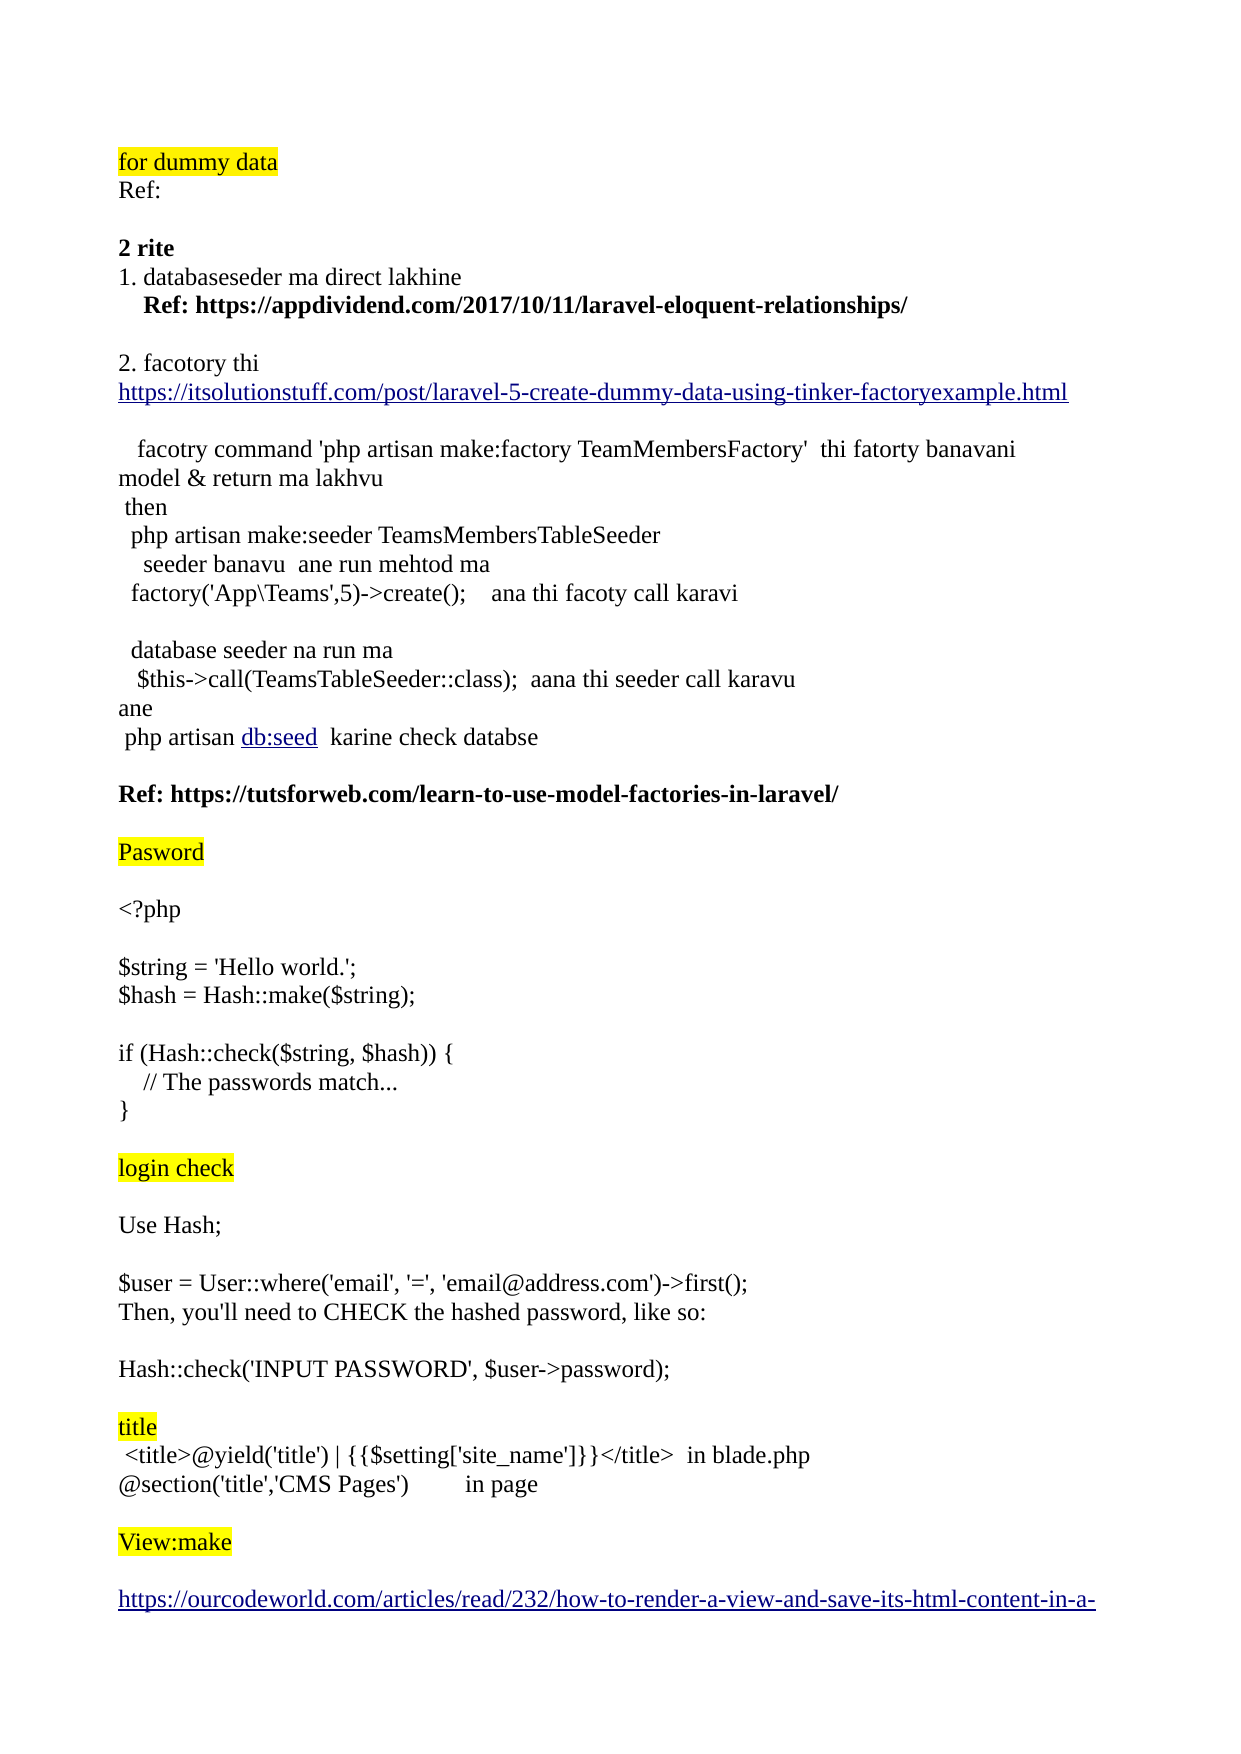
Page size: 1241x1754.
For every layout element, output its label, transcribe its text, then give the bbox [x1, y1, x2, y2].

text factory('App\Teams',5)->create(); ana thi facoty call karavi [118, 578, 1122, 607]
text Ref: [118, 176, 1122, 204]
text <title>@yield('title') | {{$setting['site_name']}}</title> in blade.php [118, 1441, 1122, 1469]
text Pasword [118, 837, 1122, 866]
text } [118, 1096, 1122, 1124]
text $string = 'Hello world.'; [118, 952, 1122, 981]
text $this->call(TeamsTableSeeder::class); aana thi seeder call karavu [118, 664, 1122, 693]
text php artisan make:seeder TeamsMembersTableSeeder [118, 521, 1122, 549]
text View:make [118, 1527, 1122, 1556]
text ane [118, 693, 1122, 722]
text php artisan db:seed karine check databse [118, 722, 1122, 751]
text $hash = Hash::make($string); [118, 981, 1122, 1009]
text Ref: https://appdividend.com/2017/10/11/laravel-eloquent-relationships/ [118, 291, 1122, 319]
text 2. facotory thi [118, 348, 1122, 377]
text if (Hash::check($string, $hash)) { [118, 1038, 1122, 1067]
text Use Hash; [118, 1211, 1122, 1239]
text // The passwords match... [118, 1067, 1122, 1096]
text for dummy data [118, 147, 1122, 176]
text model & return ma lakhvu [118, 463, 1122, 492]
text $user = User::where('email', '=', 'email@address.com')->first(); [118, 1268, 1122, 1297]
text Then, you'll need to CHECK the hashed password, like so: [118, 1297, 1122, 1326]
text https://ourcodeworld.com/articles/read/232/how-to-render-a-view-and-save-its-html-content-in-a- [118, 1584, 1122, 1613]
text seeder banavu ane run mehtod ma [118, 549, 1122, 578]
text database seeder na run ma [118, 636, 1122, 664]
text facotry command 'php artisan make:factory TeamMembersFactory' thi fatorty banavani [118, 434, 1122, 463]
text title [118, 1412, 1122, 1441]
text login check [118, 1153, 1122, 1182]
text @section('title','CMS Pages') in page [118, 1469, 1122, 1498]
text https://itsolutionstuff.com/post/laravel-5-create-dummy-data-using-tinker-factoryexample.html [118, 377, 1122, 406]
text 1. databaseseder ma direct lakhine [118, 262, 1122, 291]
text Ref: https://tutsforweb.com/learn-to-use-model-factories-in-laravel/ [118, 779, 1122, 808]
text Hash::check('INPUT PASSWORD', $user->password); [118, 1354, 1122, 1383]
text <?php [118, 894, 1122, 923]
text 2 rite [118, 233, 1122, 262]
text then [118, 492, 1122, 521]
